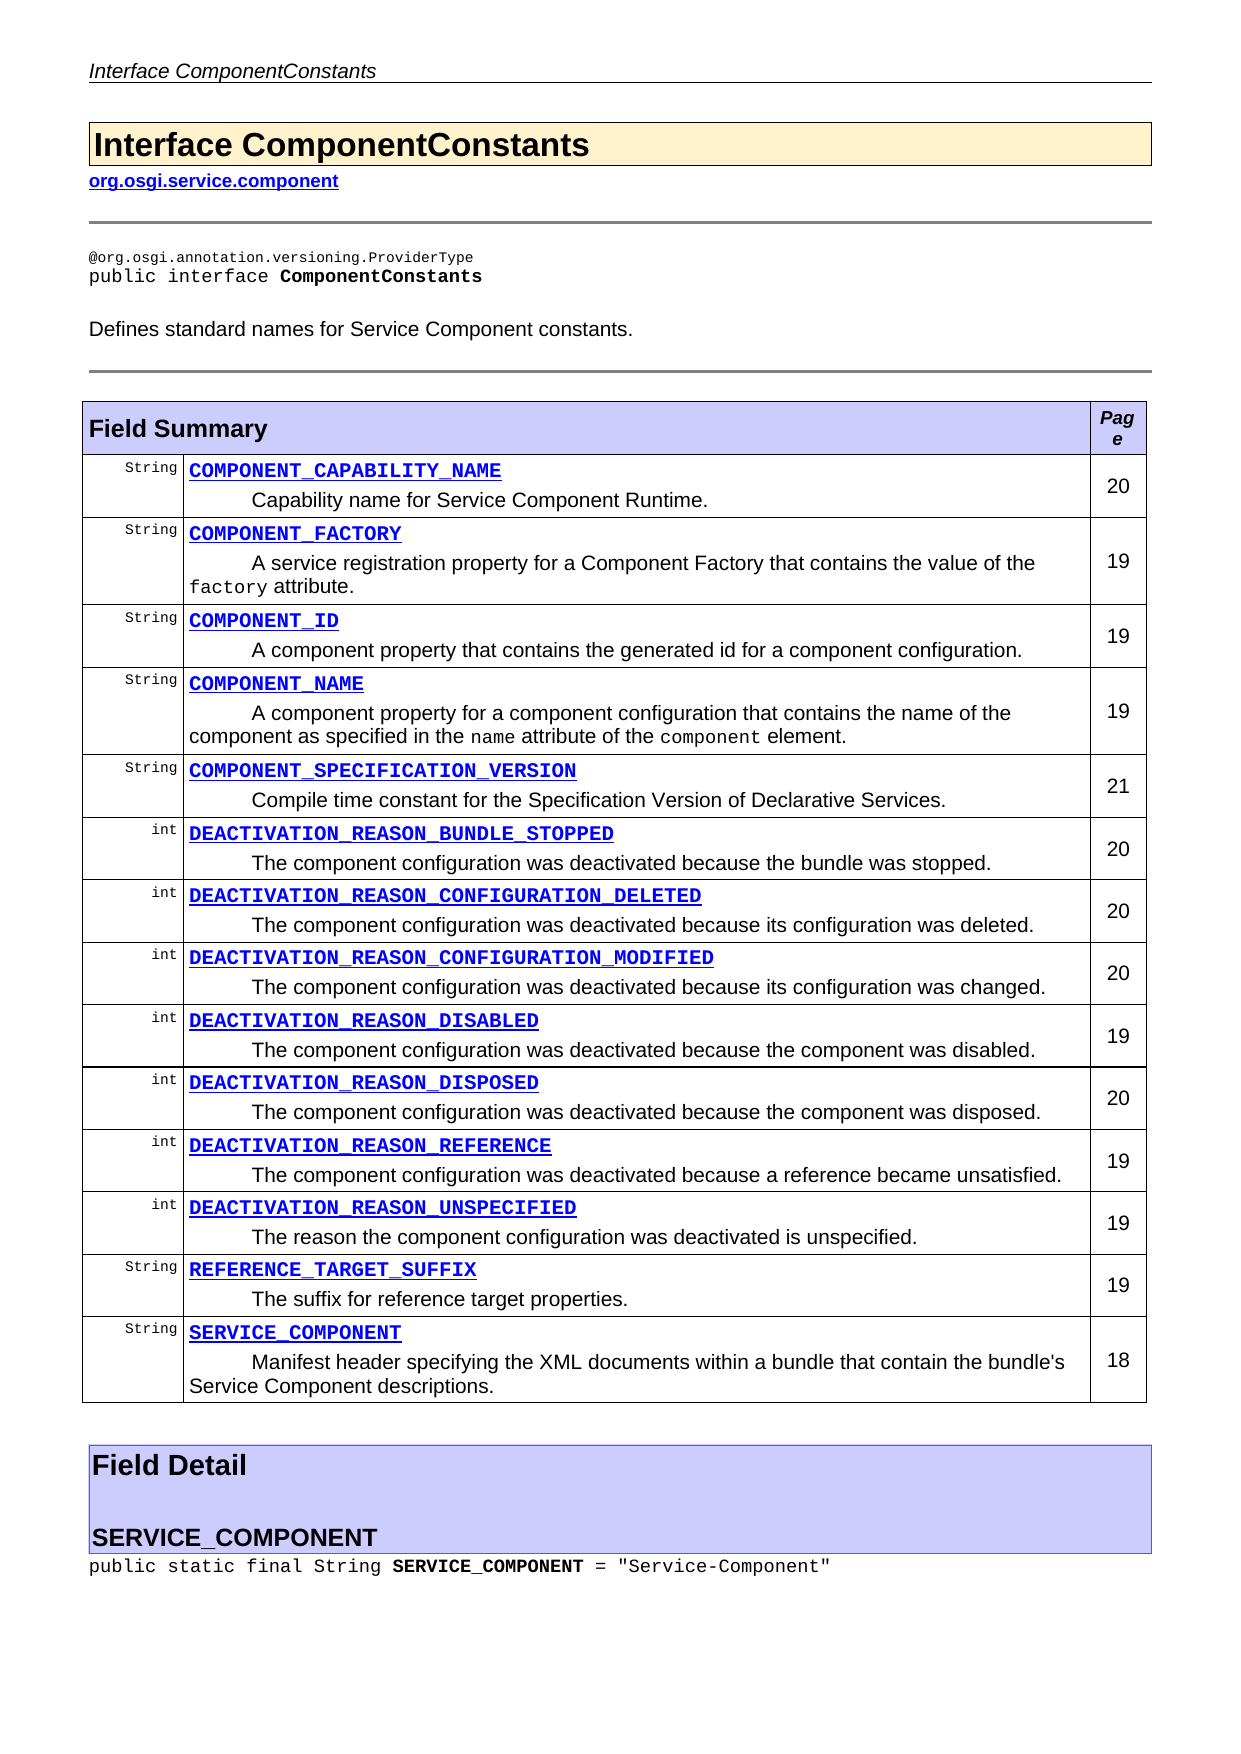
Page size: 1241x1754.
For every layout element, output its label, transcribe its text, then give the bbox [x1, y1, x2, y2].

table_cell String [83, 1317, 183, 1402]
table_cell int [83, 1005, 183, 1066]
table_cell 19 [1091, 1005, 1146, 1066]
table_cell REFERENCE_TARGET_SUFFIX The suffix for reference target properties. [184, 1255, 1090, 1316]
table_cell 20 [1091, 455, 1146, 517]
table_cell 19 [1091, 1130, 1146, 1191]
table_cell 19 [1091, 668, 1146, 754]
text @org.osgi.annotation.versioning.ProviderType public interface ComponentConstants [88, 250, 1152, 288]
subtitle Field Detail [90, 1446, 1151, 1481]
table_cell 21 [1091, 755, 1146, 817]
table_cell 19 [1091, 518, 1146, 604]
table_cell 19 [1091, 605, 1146, 667]
table_cell DEACTIVATION_REASON_REFERENCE The component configuration was deactivated because a reference became unsatisfied. [184, 1130, 1090, 1191]
table_header Page [1091, 402, 1146, 454]
table_cell COMPONENT_FACTORY A service registration property for a Component Factory that contains the value of the factory attribute. [184, 518, 1090, 604]
table_cell String [83, 755, 183, 817]
table_cell 19 [1091, 1255, 1146, 1316]
table_cell DEACTIVATION_REASON_CONFIGURATION_MODIFIED The component configuration was deactivated because its configuration was changed. [184, 943, 1090, 1004]
table_cell 18 [1091, 1317, 1146, 1402]
table_cell DEACTIVATION_REASON_DISPOSED The component configuration was deactivated because the component was disposed. [184, 1068, 1090, 1129]
table_cell 20 [1091, 943, 1146, 1004]
table_cell COMPONENT_CAPABILITY_NAME Capability name for Service Component Runtime. [184, 455, 1090, 517]
subtitle SERVICE_COMPONENT [90, 1519, 1151, 1553]
table_cell COMPONENT_SPECIFICATION_VERSION Compile time constant for the Specification Version of Declarative Services. [184, 755, 1090, 817]
table_cell DEACTIVATION_REASON_UNSPECIFIED The reason the component configuration was deactivated is unspecified. [184, 1192, 1090, 1253]
table_cell String [83, 605, 183, 667]
table_cell SERVICE_COMPONENT Manifest header specifying the XML documents within a bundle that contain the bundle's Service Component descriptions. [184, 1317, 1090, 1402]
text Defines standard names for Service Component constants. [88, 317, 1152, 341]
table_cell String [83, 668, 183, 754]
subtitle Interface ComponentConstants [90, 123, 1151, 165]
table_cell int [83, 943, 183, 1004]
table_cell int [83, 1192, 183, 1253]
table_cell 20 [1091, 880, 1146, 942]
table_cell String [83, 455, 183, 517]
text org.osgi.service.component [88, 170, 1152, 191]
table_cell int [83, 880, 183, 942]
table_cell String [83, 1255, 183, 1316]
table_cell int [83, 1068, 183, 1129]
table_cell DEACTIVATION_REASON_DISABLED The component configuration was deactivated because the component was disabled. [184, 1005, 1090, 1066]
table_cell COMPONENT_ID A component property that contains the generated id for a component configuration. [184, 605, 1090, 667]
table_cell String [83, 518, 183, 604]
table_cell DEACTIVATION_REASON_CONFIGURATION_DELETED The component configuration was deactivated because its configuration was deleted. [184, 880, 1090, 942]
table_cell 20 [1091, 1068, 1146, 1129]
table_cell 19 [1091, 1192, 1146, 1253]
table_cell 20 [1091, 818, 1146, 879]
table_cell COMPONENT_NAME A component property for a component configuration that contains the name of the component as specified in the name attribute of the component element. [184, 668, 1090, 754]
table_cell int [83, 818, 183, 879]
text public static final String SERVICE_COMPONENT = "Service-Component" [88, 1557, 1152, 1578]
table_cell DEACTIVATION_REASON_BUNDLE_STOPPED The component configuration was deactivated because the bundle was stopped. [184, 818, 1090, 879]
table_header Field Summary [83, 402, 1090, 454]
table_cell int [83, 1130, 183, 1191]
